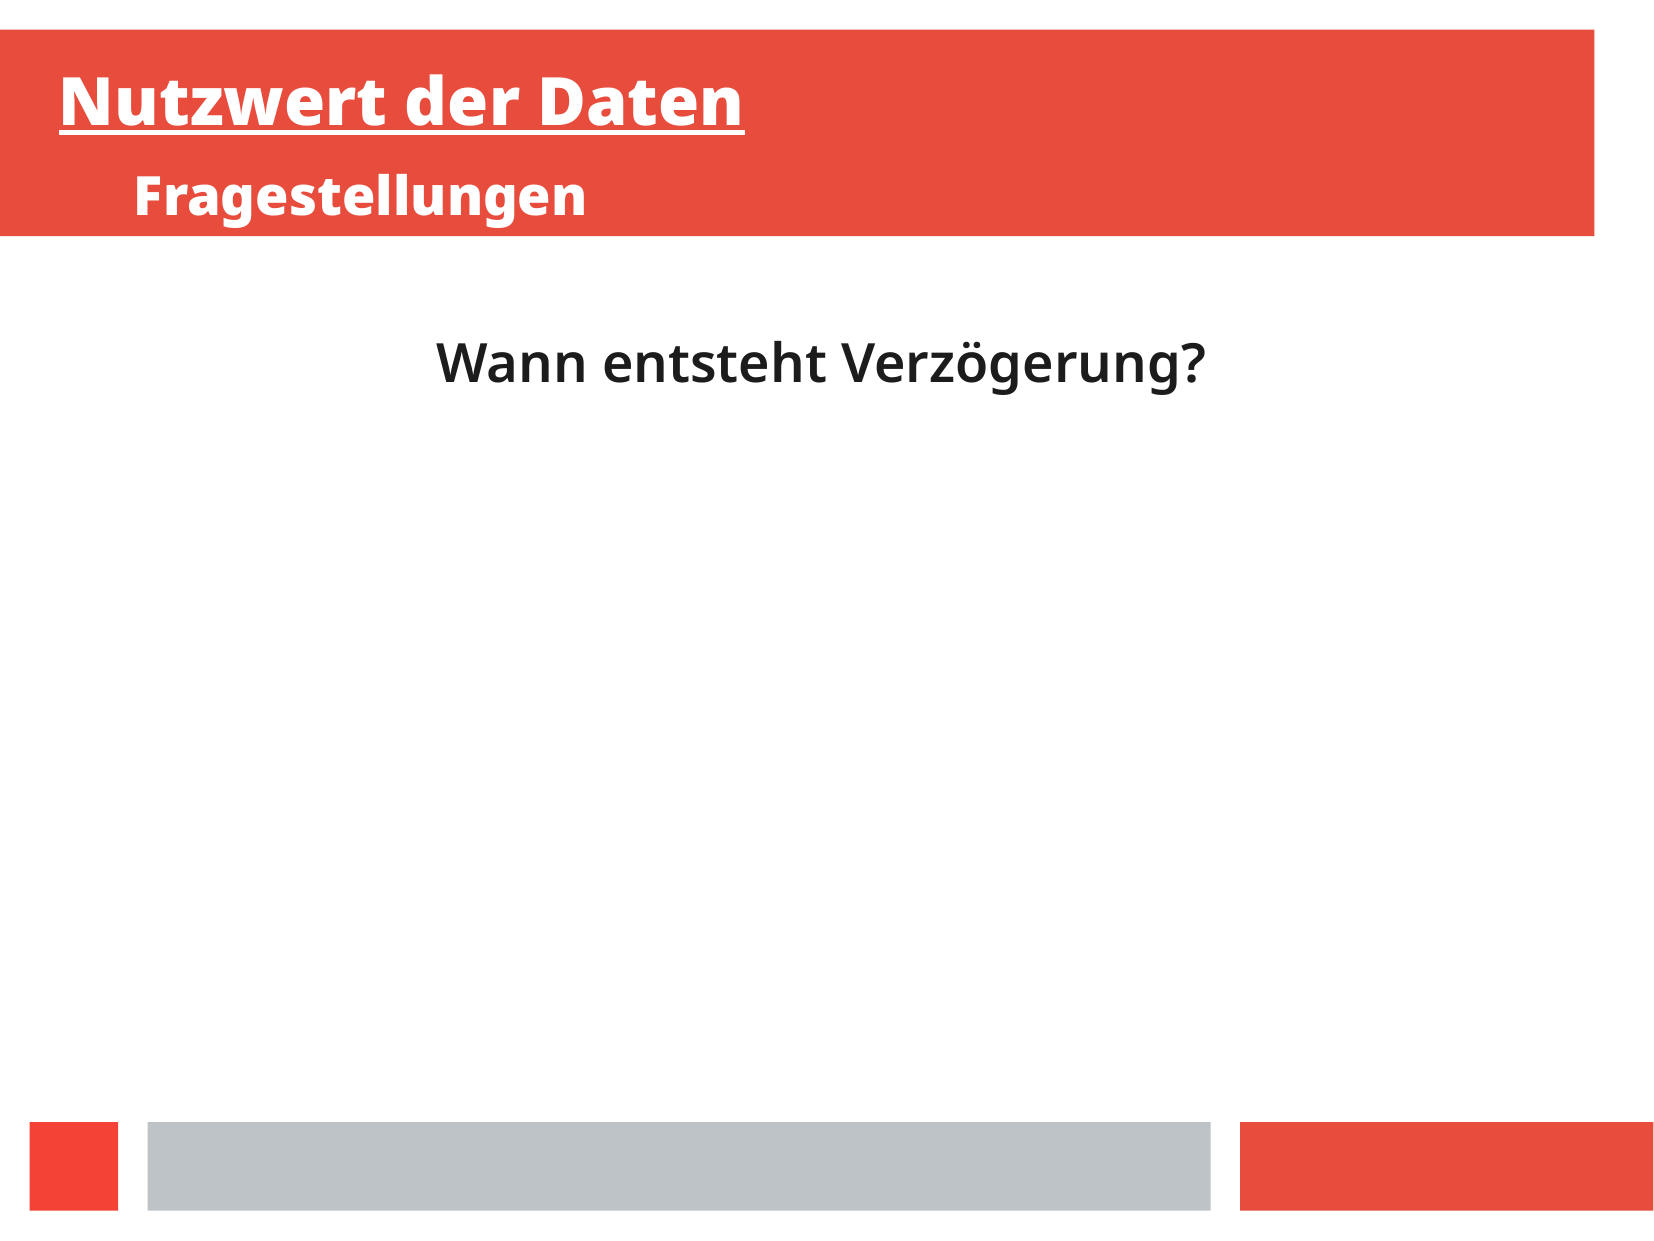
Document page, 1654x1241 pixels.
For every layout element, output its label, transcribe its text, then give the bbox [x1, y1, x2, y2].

title Nutzwert der Daten Fragestellungen [59, 30, 1595, 236]
list Wann entsteht Verzögerung? [59, 324, 1565, 1093]
